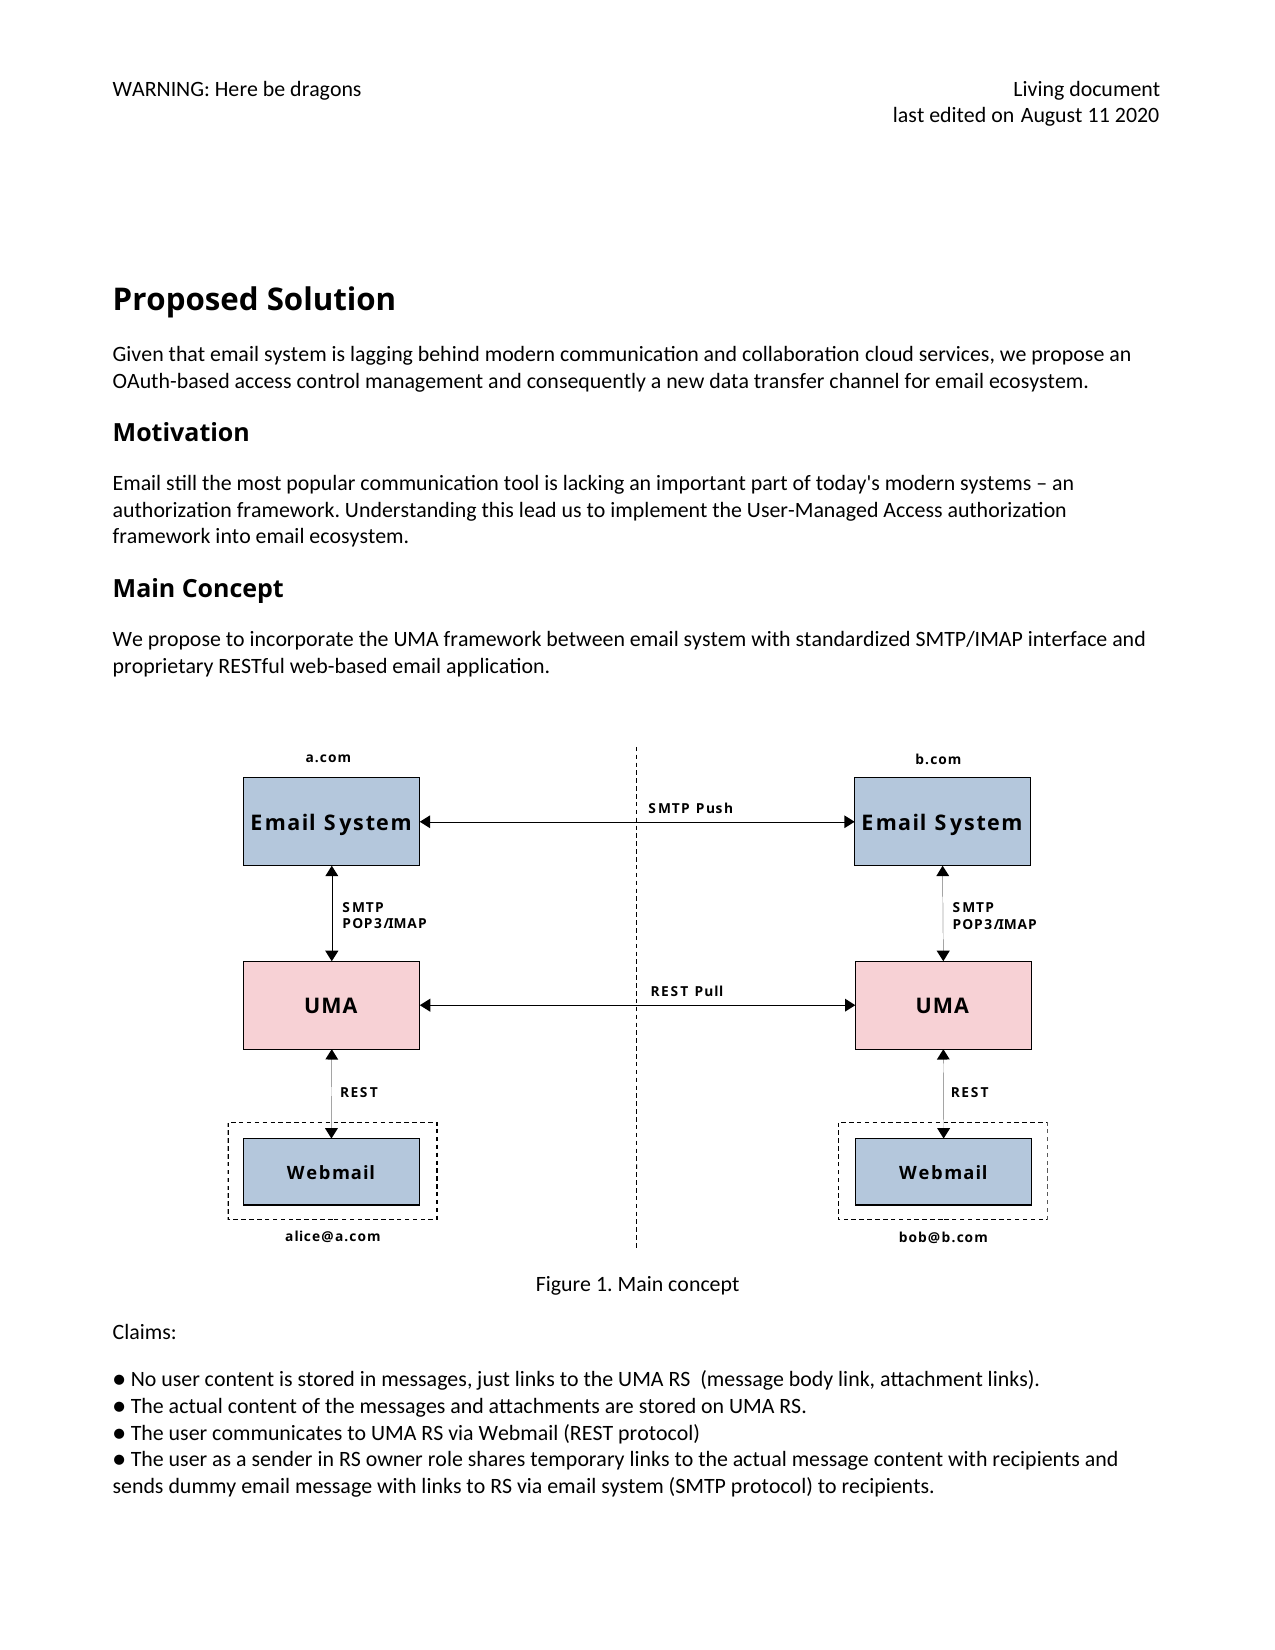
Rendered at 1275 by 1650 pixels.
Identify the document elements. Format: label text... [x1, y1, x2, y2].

text Motivation [112, 414, 1162, 448]
text Proposed Solution [112, 277, 1162, 319]
text We propose to incorporate the UMA framework between email system with standardized SMTP/IMAP interface and proprietary RESTful web-based email application. [112, 625, 1162, 678]
text Figure 1. Main concept [112, 747, 1162, 1297]
text ● The actual content of the messages and attachments are stored on UMA RS. [112, 1392, 1162, 1419]
text ● The user as a sender in RS owner role shares temporary links to the actual message content with recipients and sends dummy email message with links to RS via email system (SMTP protocol) to recipients. [112, 1446, 1162, 1499]
text Claims: [112, 1318, 1162, 1345]
text ● The user communicates to UMA RS via Webmail (REST protocol) [112, 1419, 1162, 1446]
text Main Concept [112, 570, 1162, 604]
text Email still the most popular communication tool is lacking an important part of today's modern systems – an authorization framework. Understanding this lead us to implement the User-Managed Access authorization framework into email ecosystem. [112, 469, 1162, 549]
text ● No user content is stored in messages, just links to the UMA RS (message body link, attachment links). [112, 1366, 1162, 1392]
text Given that email system is lagging behind modern communication and collaboration cloud services, we propose an OAuth-based access control management and consequently a new data transfer channel for email ecosystem. [112, 340, 1162, 394]
